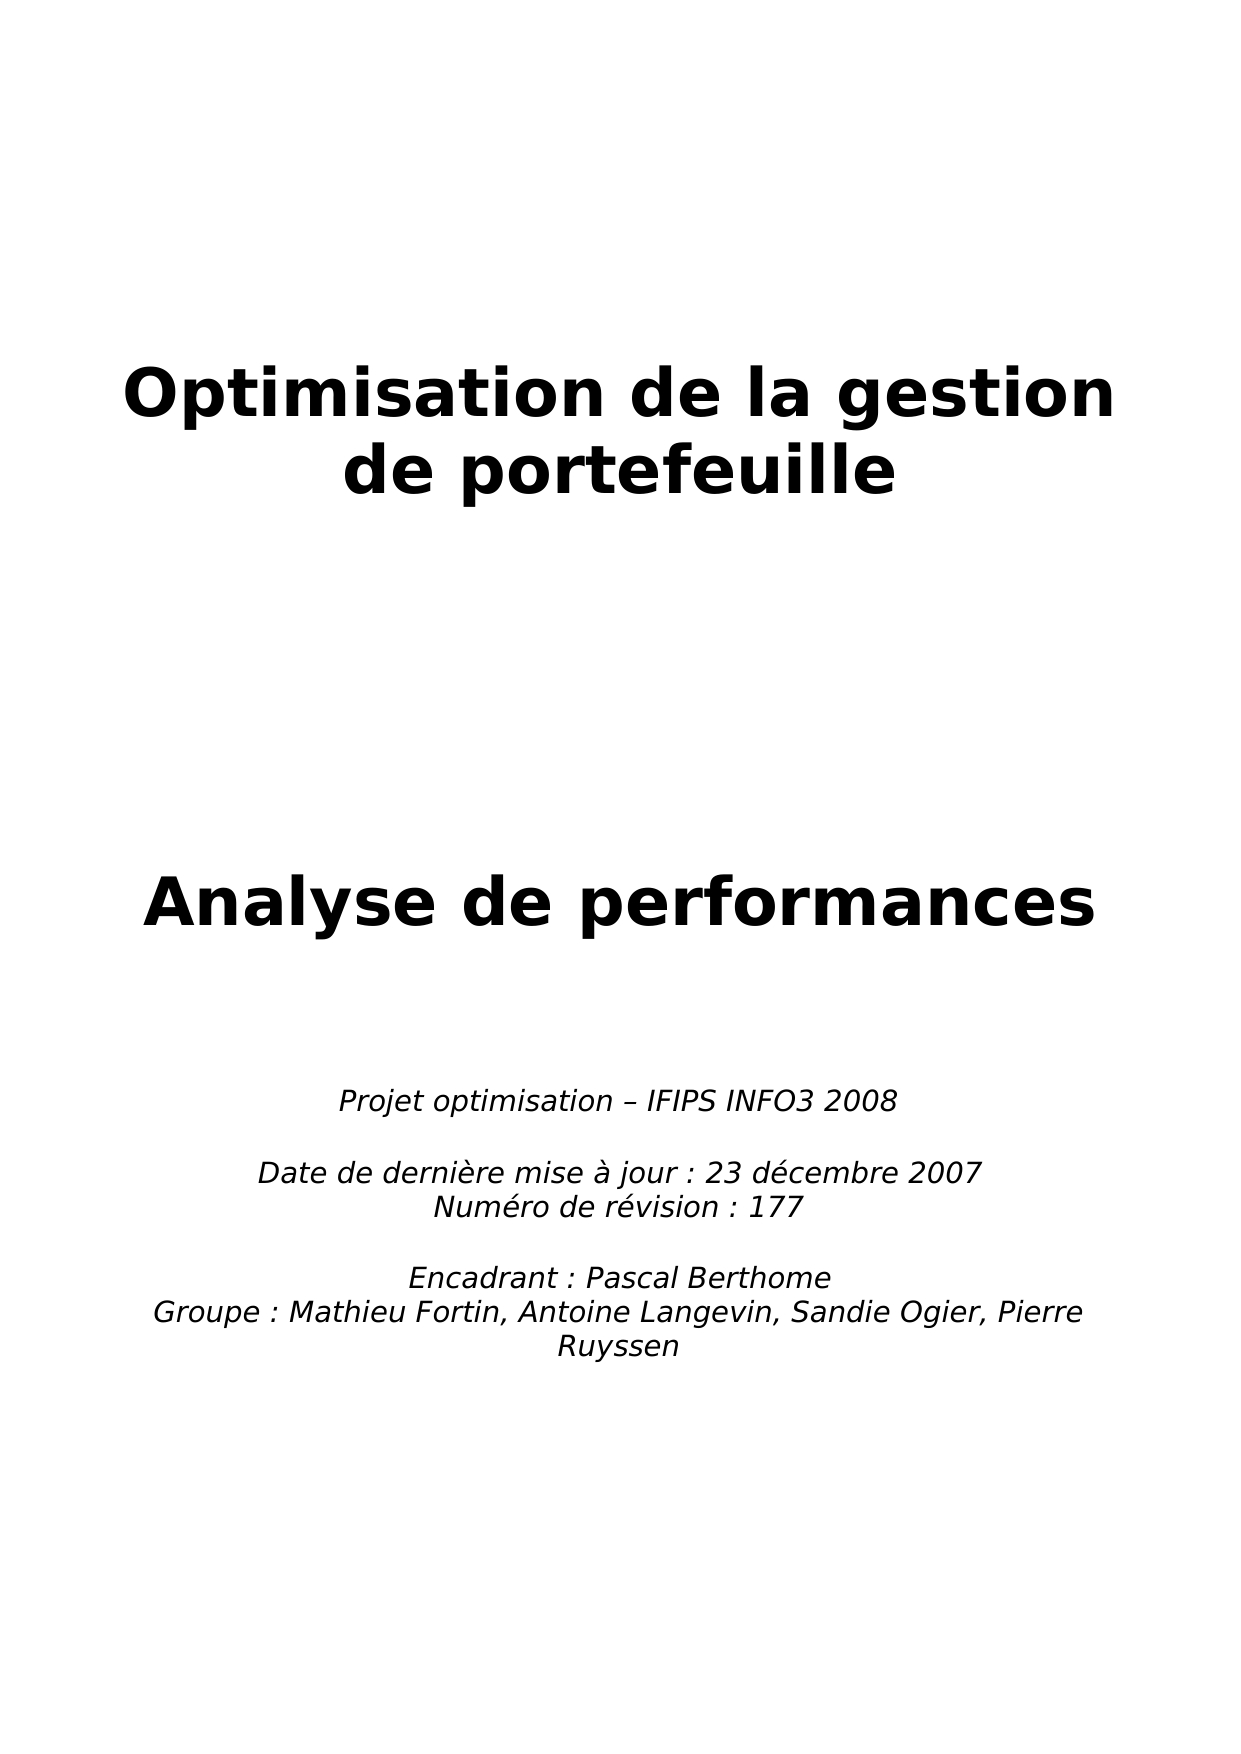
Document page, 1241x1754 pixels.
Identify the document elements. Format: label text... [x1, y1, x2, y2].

subtitle Date de dernière mise à jour : 23 décembre 2007 Numéro de révision : 177 [118, 1156, 1122, 1224]
title Analyse de performances [118, 864, 1122, 942]
subtitle Encadrant : Pascal Berthome Groupe : Mathieu Fortin, Antoine Langevin, Sandie Ogier, Pierre Ruyssen [118, 1262, 1122, 1363]
title Optimisation de la gestion de portefeuille [118, 354, 1122, 509]
subtitle Projet optimisation – IFIPS INFO3 2008 [118, 1085, 1122, 1119]
